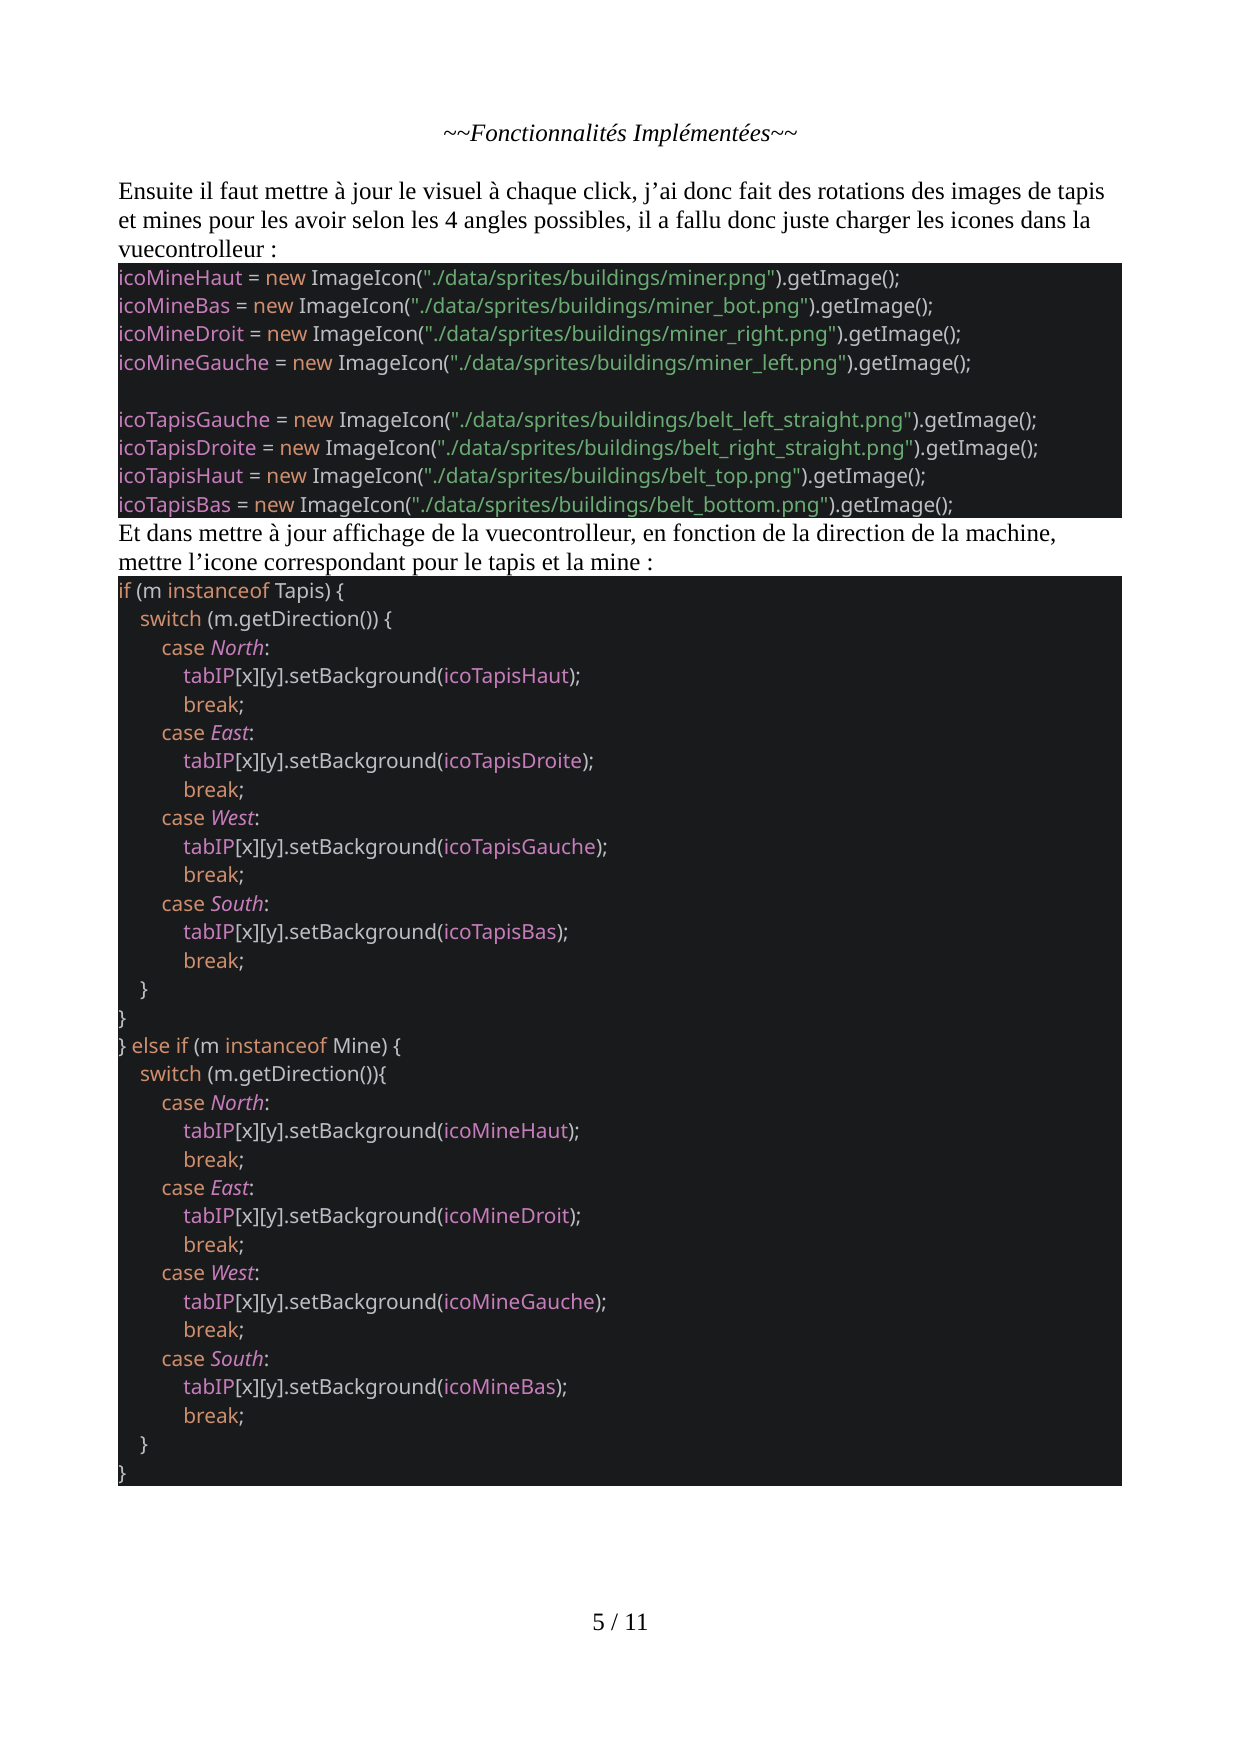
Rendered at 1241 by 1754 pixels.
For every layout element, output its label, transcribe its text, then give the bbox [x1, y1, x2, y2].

text icoMineHaut = new ImageIcon("./data/sprites/buildings/miner.png").getImage(); icoMineBas = new ImageIcon("./data/sprites/buildings/miner_bot.png").getImage(); icoMineDroit = new ImageIcon("./data/sprites/buildings/miner_right.png").getImage(); icoMineGauche = new ImageIcon("./data/sprites/buildings/miner_left.png").getImage(); [118, 263, 1122, 376]
text } else if (m instanceof Mine) { switch (m.getDirection()){ case North: tabIP[x][y].setBackground(icoMineHaut); break; case East: tabIP[x][y].setBackground(icoMineDroit); break; case West: tabIP[x][y].setBackground(icoMineGauche); break; case South: tabIP[x][y].setBackground(icoMineBas); break; } } [118, 1031, 1122, 1486]
text Ensuite il faut mettre à jour le visuel à chaque click, j’ai donc fait des rotations des images de tapis et mines pour les avoir selon les 4 angles possibles, il a fallu donc juste charger les icones dans la vuecontrolleur : [118, 176, 1122, 263]
text icoTapisGauche = new ImageIcon("./data/sprites/buildings/belt_left_straight.png").getImage(); icoTapisDroite = new ImageIcon("./data/sprites/buildings/belt_right_straight.png").getImage(); icoTapisHaut = new ImageIcon("./data/sprites/buildings/belt_top.png").getImage(); icoTapisBas = new ImageIcon("./data/sprites/buildings/belt_bottom.png").getImage(); [118, 376, 1122, 518]
text if (m instanceof Tapis) { switch (m.getDirection()) { case North: tabIP[x][y].setBackground(icoTapisHaut); break; case East: tabIP[x][y].setBackground(icoTapisDroite); break; case West: tabIP[x][y].setBackground(icoTapisGauche); break; case South: tabIP[x][y].setBackground(icoTapisBas); break; } } [118, 576, 1122, 1031]
text Et dans mettre à jour affichage de la vuecontrolleur, en fonction de la direction de la machine, mettre l’icone correspondant pour le tapis et la mine : [118, 518, 1122, 576]
